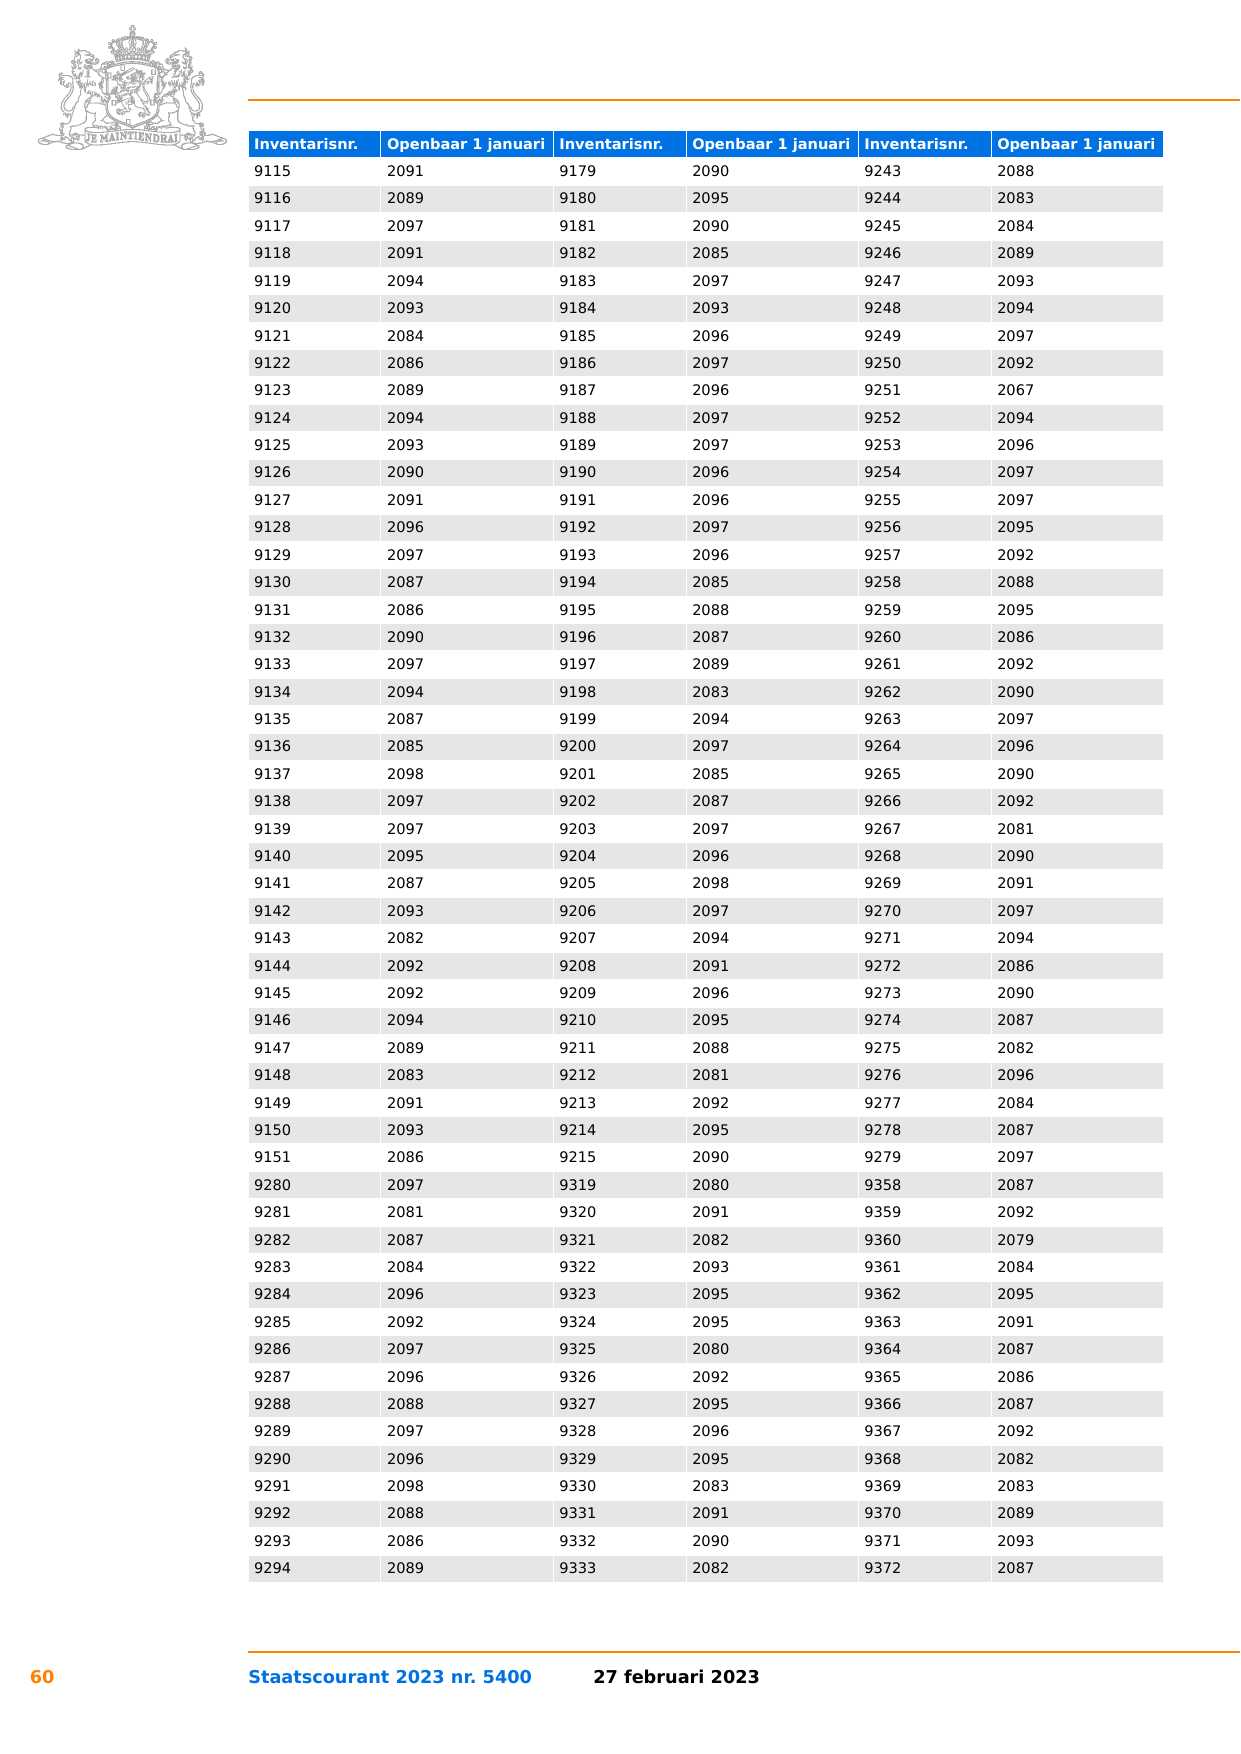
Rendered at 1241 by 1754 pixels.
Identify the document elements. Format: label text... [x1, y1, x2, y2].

table_cell 9135 [249, 706, 380, 733]
table_cell 2083 [992, 186, 1163, 212]
table_cell 2097 [687, 350, 858, 376]
table_cell 2092 [381, 953, 553, 979]
table_cell 9188 [554, 405, 686, 431]
table_cell 9142 [249, 898, 380, 924]
table_cell 2097 [381, 542, 553, 568]
table_cell 9372 [859, 1556, 991, 1582]
table_cell 9145 [249, 980, 380, 1007]
table_cell 9134 [249, 679, 380, 705]
table_cell 9203 [554, 816, 686, 842]
table_cell 2091 [687, 953, 858, 979]
table_cell 9200 [554, 734, 686, 760]
table_cell 2097 [381, 816, 553, 842]
table_cell 2090 [992, 980, 1163, 1007]
table_cell 2095 [687, 1446, 858, 1472]
table_cell 2096 [687, 460, 858, 486]
table_cell 2098 [381, 1473, 553, 1500]
table_cell 2087 [992, 1008, 1163, 1034]
table_cell 9289 [249, 1419, 380, 1445]
table_cell 2093 [381, 432, 553, 459]
table_cell 2093 [381, 898, 553, 924]
table_cell 9319 [554, 1172, 686, 1198]
table_cell 9204 [554, 843, 686, 869]
table_cell 2087 [992, 1336, 1163, 1363]
table_cell 2090 [381, 624, 553, 650]
table_cell 2095 [687, 1309, 858, 1335]
table_cell 2085 [381, 734, 553, 760]
table_cell 2083 [992, 1473, 1163, 1500]
table_cell 2082 [992, 1035, 1163, 1061]
table_cell 9320 [554, 1199, 686, 1226]
table_cell 2086 [992, 1364, 1163, 1390]
table_cell 9248 [859, 295, 991, 322]
table_cell 2095 [992, 515, 1163, 541]
table_header Inventarisnr. [859, 131, 991, 157]
table_cell 9331 [554, 1501, 686, 1527]
table_cell 2087 [687, 789, 858, 815]
table_cell 9125 [249, 432, 380, 459]
table_cell 9116 [249, 186, 380, 212]
table_cell 9255 [859, 487, 991, 513]
table_cell 9198 [554, 679, 686, 705]
table_cell 9243 [859, 158, 991, 185]
table_cell 2081 [992, 816, 1163, 842]
table_cell 9187 [554, 378, 686, 404]
table_cell 9140 [249, 843, 380, 869]
table_cell 9254 [859, 460, 991, 486]
table_cell 2096 [687, 378, 858, 404]
table_cell 2089 [992, 1501, 1163, 1527]
table_cell 9122 [249, 350, 380, 376]
table_cell 9262 [859, 679, 991, 705]
table_cell 9123 [249, 378, 380, 404]
table_cell 9132 [249, 624, 380, 650]
table_cell 2097 [687, 898, 858, 924]
table_cell 2087 [381, 1227, 553, 1253]
table_cell 9283 [249, 1254, 380, 1281]
table_cell 9119 [249, 268, 380, 294]
table_cell 9270 [859, 898, 991, 924]
table_cell 2096 [381, 1364, 553, 1390]
table_cell 9117 [249, 213, 380, 239]
table_cell 9206 [554, 898, 686, 924]
table_cell 2095 [687, 1391, 858, 1417]
table_cell 2096 [381, 1282, 553, 1308]
table_cell 9209 [554, 980, 686, 1007]
table_cell 2096 [381, 1446, 553, 1472]
table_cell 2082 [381, 925, 553, 952]
table_cell 9358 [859, 1172, 991, 1198]
table_cell 2090 [992, 679, 1163, 705]
table_cell 9136 [249, 734, 380, 760]
table_cell 2091 [381, 487, 553, 513]
table_cell 2095 [381, 843, 553, 869]
table_cell 9265 [859, 761, 991, 787]
table_cell 9269 [859, 871, 991, 897]
table_cell 2088 [381, 1391, 553, 1417]
table_cell 2093 [992, 268, 1163, 294]
table_cell 2094 [381, 1008, 553, 1034]
table_cell 9129 [249, 542, 380, 568]
table_cell 9333 [554, 1556, 686, 1582]
table_cell 9205 [554, 871, 686, 897]
table_cell 2093 [381, 1117, 553, 1143]
table_cell 9196 [554, 624, 686, 650]
table_cell 9115 [249, 158, 380, 185]
table_cell 2092 [687, 1364, 858, 1390]
table_cell 2097 [992, 706, 1163, 733]
table_cell 9192 [554, 515, 686, 541]
table_cell 9180 [554, 186, 686, 212]
table_cell 2097 [687, 405, 858, 431]
table_cell 9144 [249, 953, 380, 979]
table_cell 9371 [859, 1528, 991, 1554]
table_cell 9361 [859, 1254, 991, 1281]
table_header Openbaar 1 januari [687, 131, 858, 157]
table_cell 2097 [381, 1336, 553, 1363]
table_cell 9179 [554, 158, 686, 185]
table_cell 9184 [554, 295, 686, 322]
table_cell 2094 [381, 405, 553, 431]
table_cell 2083 [687, 679, 858, 705]
table_cell 9261 [859, 651, 991, 678]
table_cell 9278 [859, 1117, 991, 1143]
table_cell 9211 [554, 1035, 686, 1061]
table_cell 2085 [687, 241, 858, 267]
table_cell 2093 [992, 1528, 1163, 1554]
table_cell 9146 [249, 1008, 380, 1034]
table_cell 9321 [554, 1227, 686, 1253]
table_cell 2087 [381, 871, 553, 897]
table_cell 2087 [992, 1391, 1163, 1417]
table_cell 9271 [859, 925, 991, 952]
table_cell 9275 [859, 1035, 991, 1061]
table_cell 2097 [381, 789, 553, 815]
table_cell 9263 [859, 706, 991, 733]
table_cell 2093 [687, 295, 858, 322]
table_cell 2094 [992, 405, 1163, 431]
table_cell 2091 [992, 1309, 1163, 1335]
table_cell 2084 [992, 213, 1163, 239]
table_cell 9128 [249, 515, 380, 541]
table_cell 9202 [554, 789, 686, 815]
table_cell 2094 [381, 268, 553, 294]
table_cell 9267 [859, 816, 991, 842]
table_cell 9137 [249, 761, 380, 787]
table_cell 2097 [992, 1145, 1163, 1171]
table_cell 9258 [859, 569, 991, 596]
table_cell 2092 [381, 1309, 553, 1335]
table_cell 2091 [381, 241, 553, 267]
table_cell 2087 [992, 1172, 1163, 1198]
table_cell 9214 [554, 1117, 686, 1143]
table_cell 9370 [859, 1501, 991, 1527]
table_cell 2095 [992, 597, 1163, 623]
table_cell 9186 [554, 350, 686, 376]
table_cell 2086 [381, 350, 553, 376]
table_cell 2097 [381, 213, 553, 239]
table_cell 2097 [381, 1419, 553, 1445]
table_cell 9332 [554, 1528, 686, 1554]
table_cell 9191 [554, 487, 686, 513]
table_cell 9131 [249, 597, 380, 623]
table_cell 9290 [249, 1446, 380, 1472]
table_cell 2082 [992, 1446, 1163, 1472]
table_cell 9324 [554, 1309, 686, 1335]
table_cell 9288 [249, 1391, 380, 1417]
table_cell 9151 [249, 1145, 380, 1171]
table_cell 2089 [381, 1035, 553, 1061]
table_cell 2085 [687, 761, 858, 787]
table_cell 2086 [381, 1145, 553, 1171]
table_header Inventarisnr. [554, 131, 686, 157]
table_cell 9286 [249, 1336, 380, 1363]
table_cell 9120 [249, 295, 380, 322]
table_cell 9139 [249, 816, 380, 842]
table_cell 9260 [859, 624, 991, 650]
table_cell 9273 [859, 980, 991, 1007]
table_cell 2096 [992, 1063, 1163, 1089]
table_cell 2088 [381, 1501, 553, 1527]
table_cell 9213 [554, 1090, 686, 1116]
table_cell 2090 [687, 1528, 858, 1554]
table_cell 2090 [992, 843, 1163, 869]
table_cell 2089 [381, 1556, 553, 1582]
table_cell 9193 [554, 542, 686, 568]
table_cell 2067 [992, 378, 1163, 404]
table_cell 2091 [381, 158, 553, 185]
table_cell 2089 [381, 186, 553, 212]
table_cell 2094 [992, 295, 1163, 322]
table_cell 9210 [554, 1008, 686, 1034]
table_cell 2096 [381, 515, 553, 541]
table_cell 2087 [992, 1556, 1163, 1582]
table_cell 9148 [249, 1063, 380, 1089]
table_cell 2084 [992, 1254, 1163, 1281]
table_cell 9124 [249, 405, 380, 431]
table_cell 2095 [687, 1117, 858, 1143]
table_cell 9328 [554, 1419, 686, 1445]
table_cell 9212 [554, 1063, 686, 1089]
table_cell 2084 [381, 1254, 553, 1281]
table_cell 9245 [859, 213, 991, 239]
table_cell 2097 [687, 432, 858, 459]
table_cell 2098 [381, 761, 553, 787]
table_cell 2088 [687, 597, 858, 623]
table_cell 2097 [992, 323, 1163, 349]
table_cell 9277 [859, 1090, 991, 1116]
table_cell 2083 [381, 1063, 553, 1089]
table_cell 9199 [554, 706, 686, 733]
table_cell 9251 [859, 378, 991, 404]
table_cell 9147 [249, 1035, 380, 1061]
table_cell 9194 [554, 569, 686, 596]
table_cell 2095 [687, 1008, 858, 1034]
table_cell 2082 [687, 1556, 858, 1582]
table_cell 9249 [859, 323, 991, 349]
table_cell 2089 [381, 378, 553, 404]
table_cell 2094 [687, 925, 858, 952]
table_cell 2090 [687, 213, 858, 239]
table_cell 9279 [859, 1145, 991, 1171]
table_cell 2081 [381, 1199, 553, 1226]
table_cell 9252 [859, 405, 991, 431]
table_cell 2098 [687, 871, 858, 897]
table_cell 2096 [687, 323, 858, 349]
table_cell 2094 [381, 679, 553, 705]
table_cell 2091 [992, 871, 1163, 897]
table_cell 9250 [859, 350, 991, 376]
table_cell 9326 [554, 1364, 686, 1390]
table_cell 2092 [381, 980, 553, 1007]
table_cell 2092 [992, 1419, 1163, 1445]
table_cell 9359 [859, 1199, 991, 1226]
table_cell 9244 [859, 186, 991, 212]
table_cell 2092 [992, 789, 1163, 815]
table_cell 9366 [859, 1391, 991, 1417]
table_cell 2092 [687, 1090, 858, 1116]
table_cell 2087 [687, 624, 858, 650]
table_cell 2094 [992, 925, 1163, 952]
table_cell 9367 [859, 1419, 991, 1445]
table_cell 2096 [992, 432, 1163, 459]
table_cell 2079 [992, 1227, 1163, 1253]
table_cell 2097 [381, 651, 553, 678]
table_cell 2091 [381, 1090, 553, 1116]
table_cell 9325 [554, 1336, 686, 1363]
table_cell 9143 [249, 925, 380, 952]
table_cell 9266 [859, 789, 991, 815]
table_cell 9126 [249, 460, 380, 486]
table_cell 9259 [859, 597, 991, 623]
table_cell 2095 [687, 186, 858, 212]
table_cell 9323 [554, 1282, 686, 1308]
table_cell 2096 [687, 980, 858, 1007]
table_cell 2090 [992, 761, 1163, 787]
table_cell 2088 [992, 569, 1163, 596]
table_cell 9281 [249, 1199, 380, 1226]
table_cell 2080 [687, 1172, 858, 1198]
table_cell 2093 [381, 295, 553, 322]
table_cell 9127 [249, 487, 380, 513]
table_cell 9183 [554, 268, 686, 294]
table_cell 9365 [859, 1364, 991, 1390]
table_cell 9282 [249, 1227, 380, 1253]
table_cell 2084 [992, 1090, 1163, 1116]
table_cell 9133 [249, 651, 380, 678]
table_cell 2087 [992, 1117, 1163, 1143]
table_cell 2097 [687, 734, 858, 760]
table_cell 9362 [859, 1282, 991, 1308]
table_cell 9363 [859, 1309, 991, 1335]
table_cell 9264 [859, 734, 991, 760]
table_cell 2096 [687, 487, 858, 513]
table_cell 2091 [687, 1501, 858, 1527]
table_cell 2097 [992, 460, 1163, 486]
table_cell 2091 [687, 1199, 858, 1226]
table_cell 2096 [992, 734, 1163, 760]
table_cell 9207 [554, 925, 686, 952]
table_cell 2095 [992, 1282, 1163, 1308]
table_cell 9291 [249, 1473, 380, 1500]
table_cell 9256 [859, 515, 991, 541]
table_cell 2086 [992, 953, 1163, 979]
table_cell 9189 [554, 432, 686, 459]
table_cell 9294 [249, 1556, 380, 1582]
table_cell 9287 [249, 1364, 380, 1390]
table_cell 2087 [381, 569, 553, 596]
table_cell 9329 [554, 1446, 686, 1472]
table_cell 9215 [554, 1145, 686, 1171]
table_cell 2097 [381, 1172, 553, 1198]
table_cell 9274 [859, 1008, 991, 1034]
table_cell 2088 [992, 158, 1163, 185]
table_cell 2092 [992, 350, 1163, 376]
table_cell 9272 [859, 953, 991, 979]
table_cell 2089 [992, 241, 1163, 267]
table_cell 9284 [249, 1282, 380, 1308]
table_cell 2082 [687, 1227, 858, 1253]
table_header Openbaar 1 januari [381, 131, 553, 157]
table_cell 9368 [859, 1446, 991, 1472]
table_cell 2090 [381, 460, 553, 486]
table_cell 9246 [859, 241, 991, 267]
table_cell 2097 [992, 898, 1163, 924]
table_cell 2090 [687, 158, 858, 185]
table_cell 9182 [554, 241, 686, 267]
table_cell 2083 [687, 1473, 858, 1500]
picture [38, 25, 227, 150]
table_cell 2087 [381, 706, 553, 733]
table_cell 2084 [381, 323, 553, 349]
table_cell 9330 [554, 1473, 686, 1500]
table_cell 9293 [249, 1528, 380, 1554]
table_cell 9280 [249, 1172, 380, 1198]
table_cell 9257 [859, 542, 991, 568]
table_cell 2085 [687, 569, 858, 596]
table_cell 9247 [859, 268, 991, 294]
table_cell 2088 [687, 1035, 858, 1061]
table_cell 2081 [687, 1063, 858, 1089]
table_header Openbaar 1 januari [992, 131, 1163, 157]
table_cell 2090 [687, 1145, 858, 1171]
table_cell 9195 [554, 597, 686, 623]
table_cell 9369 [859, 1473, 991, 1500]
table_cell 2086 [992, 624, 1163, 650]
table_cell 9276 [859, 1063, 991, 1089]
table_cell 9149 [249, 1090, 380, 1116]
table_cell 9190 [554, 460, 686, 486]
table_cell 2096 [687, 542, 858, 568]
table_cell 2092 [992, 651, 1163, 678]
table_cell 2096 [687, 843, 858, 869]
table_cell 9360 [859, 1227, 991, 1253]
table_cell 9118 [249, 241, 380, 267]
table_cell 9138 [249, 789, 380, 815]
table_cell 2096 [687, 1419, 858, 1445]
table_cell 2097 [687, 816, 858, 842]
table_cell 9285 [249, 1309, 380, 1335]
table_cell 9327 [554, 1391, 686, 1417]
table_cell 2097 [687, 515, 858, 541]
table_cell 2095 [687, 1282, 858, 1308]
table_cell 9208 [554, 953, 686, 979]
table_cell 2092 [992, 1199, 1163, 1226]
table_cell 2086 [381, 597, 553, 623]
table_cell 9201 [554, 761, 686, 787]
table_header Inventarisnr. [249, 131, 380, 157]
table_cell 2089 [687, 651, 858, 678]
table_cell 9197 [554, 651, 686, 678]
table_cell 9150 [249, 1117, 380, 1143]
table_cell 9322 [554, 1254, 686, 1281]
table_cell 9181 [554, 213, 686, 239]
table_cell 2093 [687, 1254, 858, 1281]
table_cell 9130 [249, 569, 380, 596]
table_cell 2094 [687, 706, 858, 733]
table_cell 9364 [859, 1336, 991, 1363]
table_cell 2097 [687, 268, 858, 294]
table_cell 2092 [992, 542, 1163, 568]
table_cell 9185 [554, 323, 686, 349]
table_cell 9141 [249, 871, 380, 897]
table_cell 2086 [381, 1528, 553, 1554]
table_cell 2080 [687, 1336, 858, 1363]
table_cell 9253 [859, 432, 991, 459]
table_cell 2097 [992, 487, 1163, 513]
table_cell 9292 [249, 1501, 380, 1527]
table_cell 9121 [249, 323, 380, 349]
table_cell 9268 [859, 843, 991, 869]
